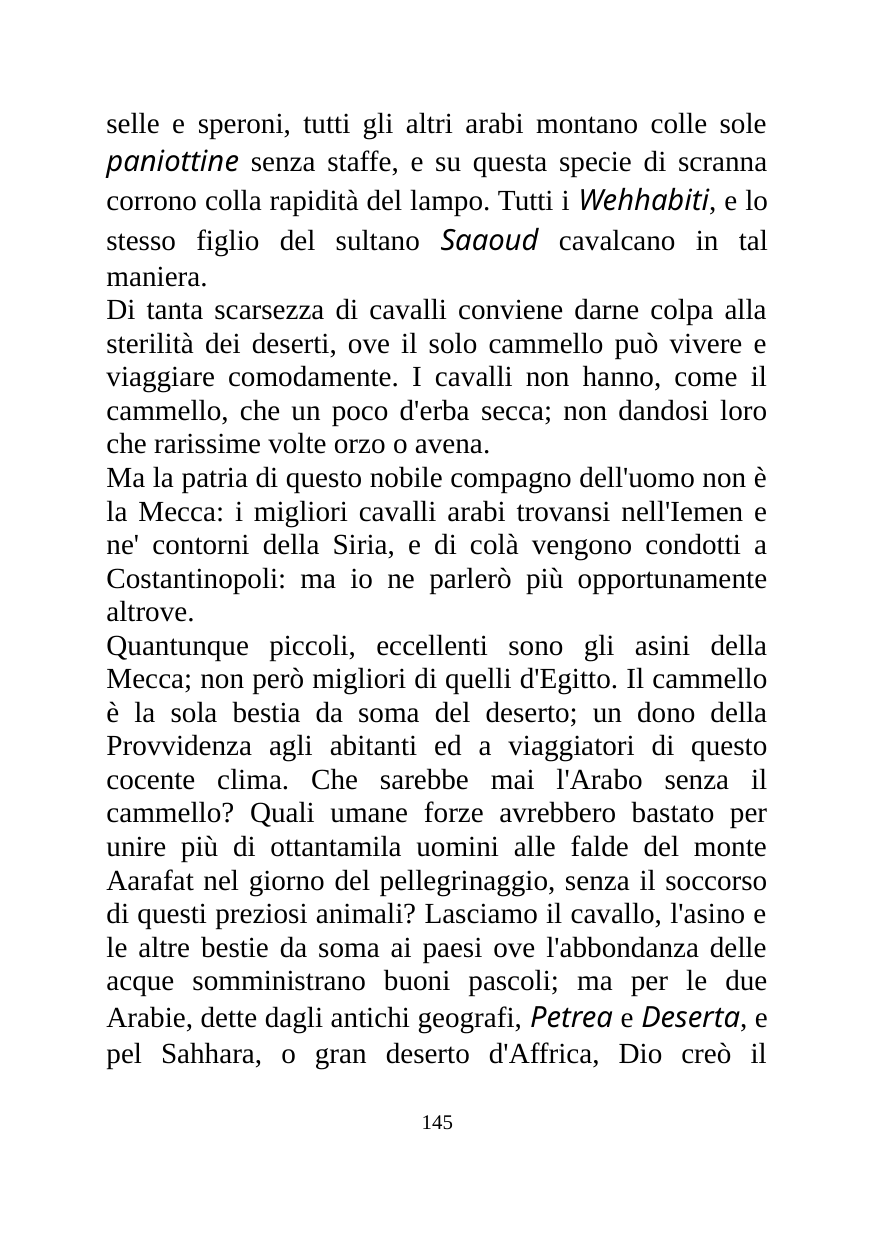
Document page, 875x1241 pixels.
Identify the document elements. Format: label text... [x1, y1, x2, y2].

text Ma la patria di questo nobile compagno dell'uomo non è la Mecca: i migliori cavalli arabi trovansi nell'Iemen e ne' contorni della Siria, e di colà vengono condotti a Costantinopoli: ma io ne parlerò più opportunamente altrove. [106, 460, 768, 628]
text Di tanta scarsezza di cavalli conviene darne colpa alla sterilità dei deserti, ove il solo cammello può vivere e viaggiare comodamente. I cavalli non hanno, come il cammello, che un poco d'erba secca; non dandosi loro che rarissime volte orzo o avena. [106, 292, 768, 460]
text selle e speroni, tutti gli altri arabi montano colle sole paniottine senza staffe, e su questa specie di scranna corrono colla rapidità del lampo. Tutti i Wehhabiti, e lo stesso figlio del sultano Saaoud cavalcano in tal maniera. [106, 106, 768, 292]
text Quantunque piccoli, eccellenti sono gli asini della Mecca; non però migliori di quelli d'Egitto. Il cammello è la sola bestia da soma del deserto; un dono della Provvidenza agli abitanti ed a viaggiatori di questo cocente clima. Che sarebbe mai l'Arabo senza il cammello? Quali umane forze avrebbero bastato per unire più di ottantamila uomini alle falde del monte Aarafat nel giorno del pellegrinaggio, senza il soccorso di questi preziosi animali? Lasciamo il cavallo, l'asino e le altre bestie da soma ai paesi ove l'abbondanza delle acque somministrano buoni pascoli; ma per le due Arabie, dette dagli antichi geografi, Petrea e Deserta, e pel Sahhara, o gran deserto d'Affrica, Dio creò il [106, 628, 768, 1070]
